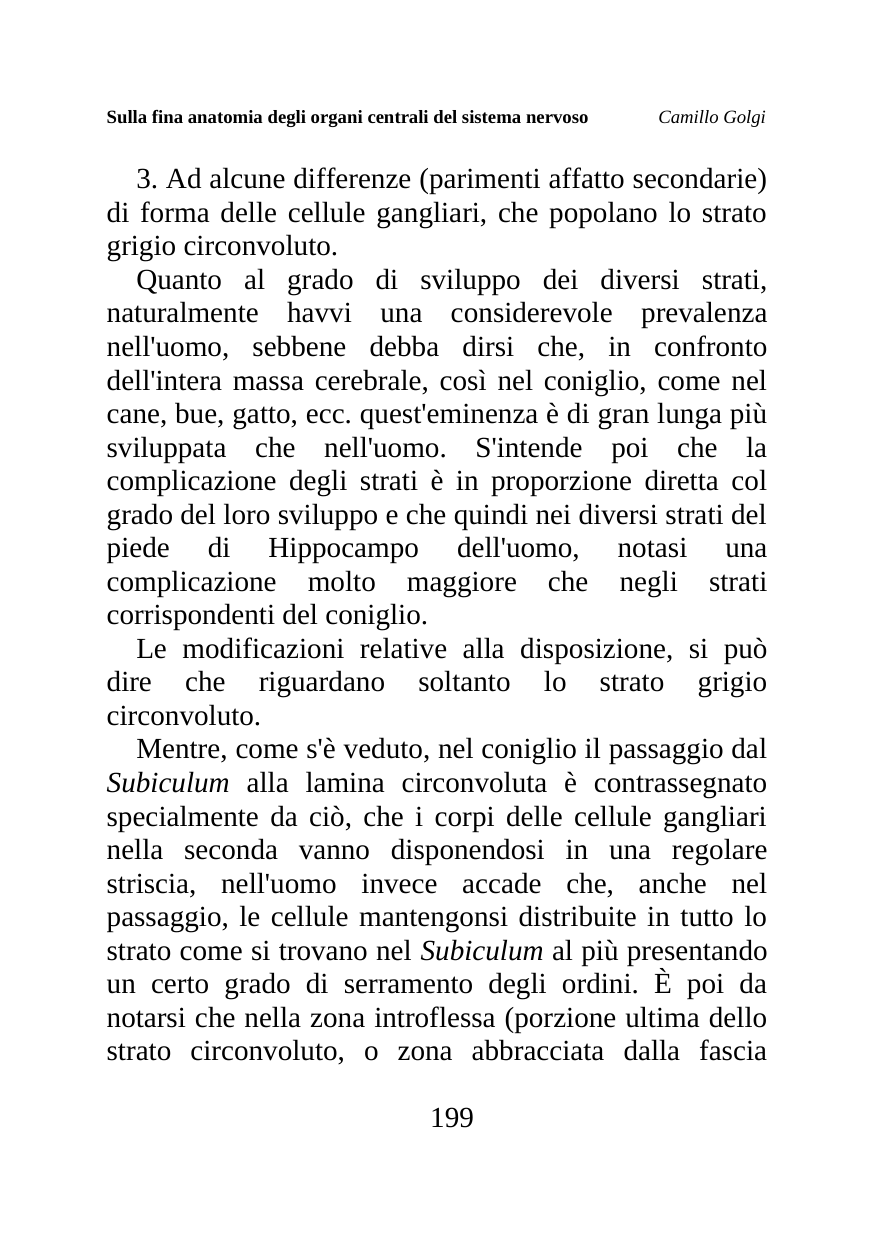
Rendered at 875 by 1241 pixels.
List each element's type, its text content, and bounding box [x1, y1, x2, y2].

text Le modificazioni relative alla disposizione, si può dire che riguardano soltanto lo strato grigio circonvoluto. [106, 631, 768, 732]
text Quanto al grado di sviluppo dei diversi strati, naturalmente havvi una considerevole prevalenza nell'uomo, sebbene debba dirsi che, in confronto dell'intera massa cerebrale, così nel coniglio, come nel cane, bue, gatto, ecc. quest'eminenza è di gran lunga più sviluppata che nell'uomo. S'intende poi che la complicazione degli strati è in proporzione diretta col grado del loro sviluppo e che quindi nei diversi strati del piede di Hippocampo dell'uomo, notasi una complicazione molto maggiore che negli strati corrispondenti del coniglio. [106, 262, 768, 631]
text Mentre, come s'è veduto, nel coniglio il passaggio dal Subiculum alla lamina circonvoluta è contrassegnato specialmente da ciò, che i corpi delle cellule gangliari nella seconda vanno disponendosi in una regolare striscia, nell'uomo invece accade che, anche nel passaggio, le cellule mantengonsi distribuite in tutto lo strato come si trovano nel Subiculum al più presentando un certo grado di serramento degli ordini. È poi da notarsi che nella zona introflessa (porzione ultima dello strato circonvoluto, o zona abbracciata dalla fascia [106, 732, 768, 1067]
text 3. Ad alcune differenze (parimenti affatto secondarie) di forma delle cellule gangliari, che popolano lo strato grigio circonvoluto. [106, 161, 768, 262]
